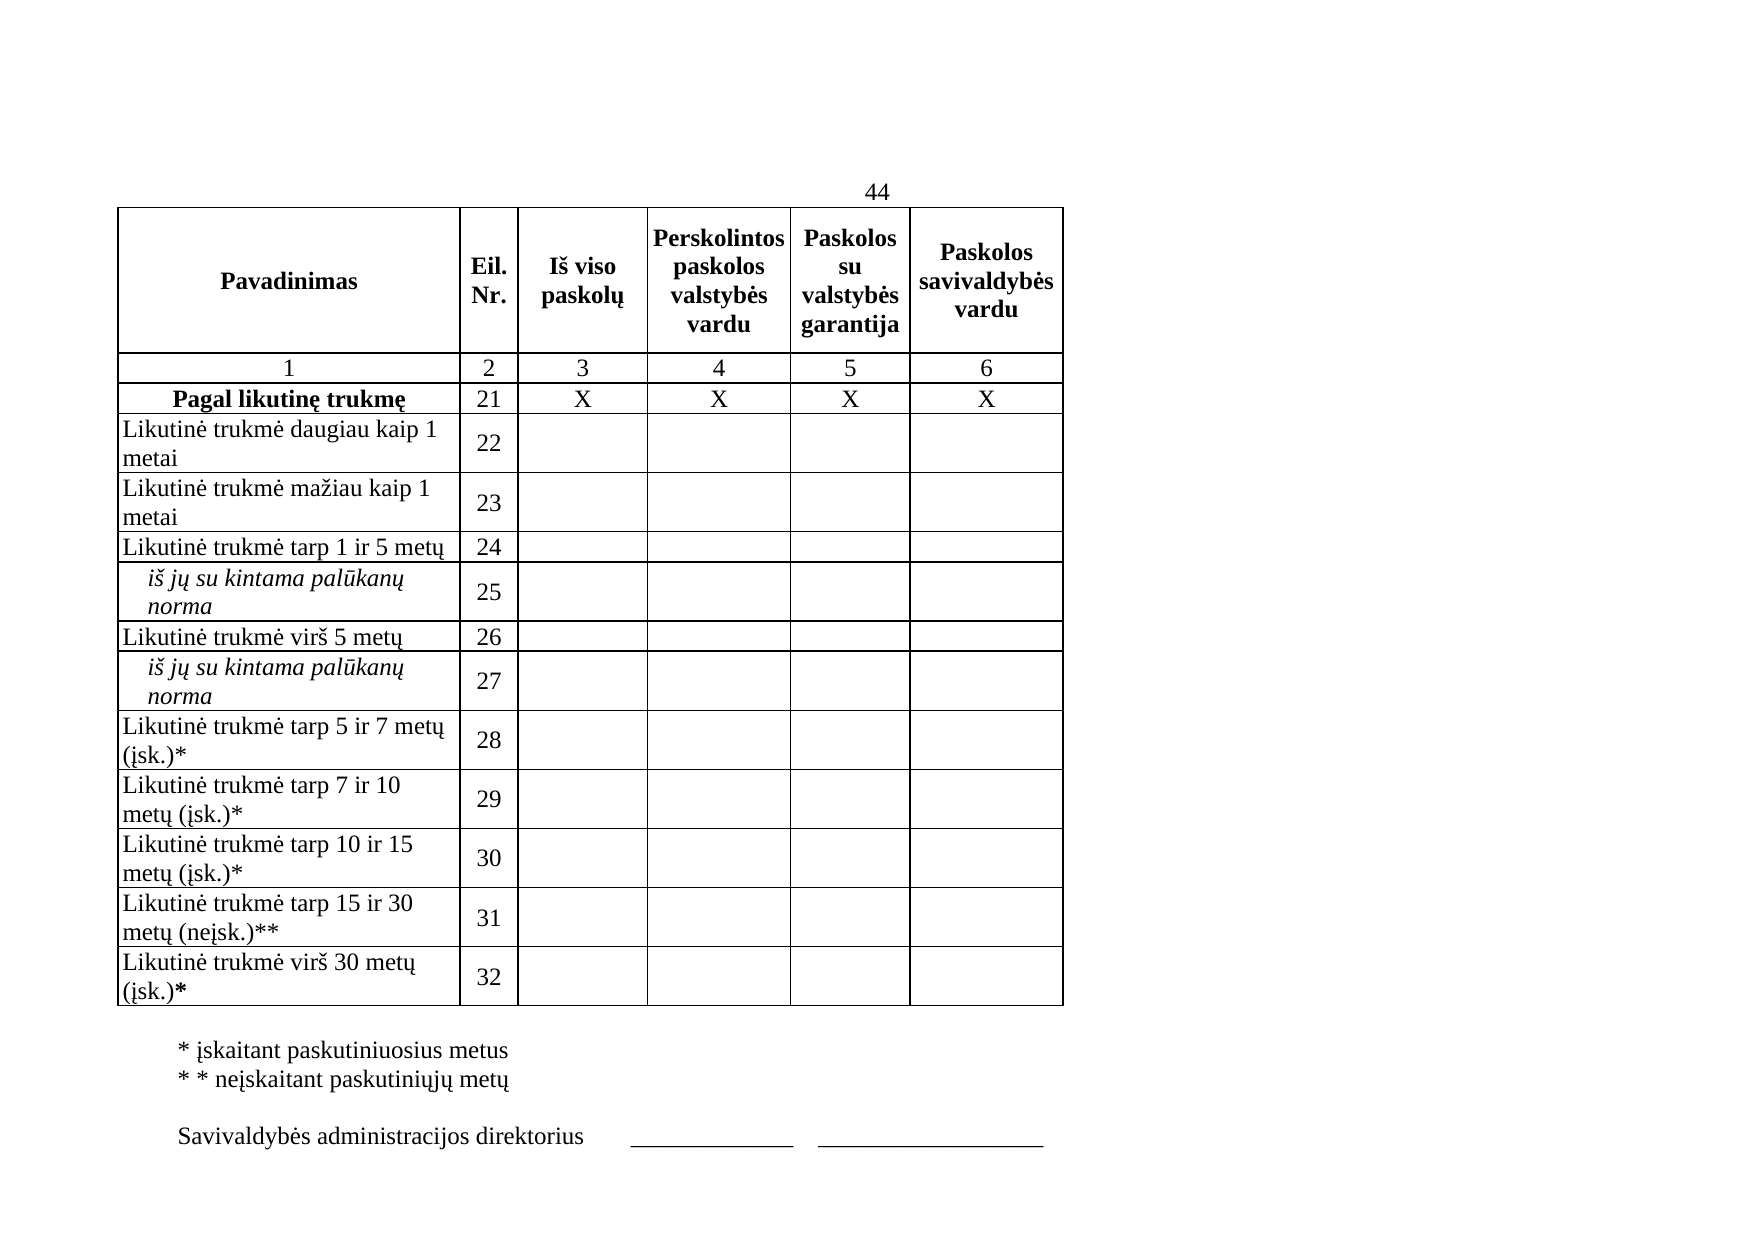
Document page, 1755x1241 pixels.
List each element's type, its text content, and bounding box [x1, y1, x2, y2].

table_cell [791, 622, 909, 650]
table_cell [519, 711, 647, 768]
table_cell 24 [461, 532, 517, 561]
table_cell 4 [648, 354, 790, 382]
table_cell 25 [461, 563, 517, 620]
table_cell 31 [461, 888, 517, 946]
table_cell [519, 829, 647, 887]
table_cell [519, 652, 647, 709]
table_cell 5 [791, 354, 909, 382]
table_cell [791, 652, 909, 709]
table_cell 1 [119, 354, 459, 382]
table_cell X [791, 384, 909, 413]
table_cell [648, 770, 790, 828]
table_cell [911, 414, 1062, 472]
text Savivaldybės administracijos direktorius _____________ __________________ [118, 1121, 1636, 1150]
text * * neįskaitant paskutiniųjų metų [118, 1064, 1636, 1093]
table_cell [519, 563, 647, 620]
table_cell [911, 652, 1062, 709]
table_cell [791, 770, 909, 828]
table_cell Likutinė trukmė tarp 7 ir 10 metų (įsk.)* [119, 770, 459, 828]
table_cell [519, 888, 647, 946]
table_cell [519, 473, 647, 531]
table_cell Likutinė trukmė tarp 5 ir 7 metų (įsk.)* [119, 711, 459, 768]
table_cell Likutinė trukmė virš 30 metų (įsk.)* [119, 947, 459, 1005]
table_header Perskolintos paskolos valstybės vardu [648, 208, 790, 352]
table_cell 27 [461, 652, 517, 709]
table_cell Likutinė trukmė virš 5 metų [119, 622, 459, 650]
table_header Iš viso paskolų [519, 208, 647, 352]
table_cell [791, 829, 909, 887]
table_cell [648, 414, 790, 472]
table_cell X [911, 384, 1062, 413]
table_cell Pagal likutinę trukmę [119, 384, 459, 413]
table_header Pavadinimas [119, 208, 459, 352]
table_cell Likutinė trukmė tarp 1 ir 5 metų [119, 532, 459, 561]
table_cell [648, 563, 790, 620]
table_cell [911, 888, 1062, 946]
table_cell [648, 652, 790, 709]
table_cell 6 [911, 354, 1062, 382]
table_cell [519, 947, 647, 1005]
table_cell [519, 622, 647, 650]
table_cell [791, 888, 909, 946]
table_cell 3 [519, 354, 647, 382]
table_cell Likutinė trukmė mažiau kaip 1 metai [119, 473, 459, 531]
table_cell 22 [461, 414, 517, 472]
table_cell X [648, 384, 790, 413]
table_cell [791, 473, 909, 531]
table_cell 26 [461, 622, 517, 650]
table_cell Likutinė trukmė daugiau kaip 1 metai [119, 414, 459, 472]
table_cell [791, 563, 909, 620]
table_cell 2 [461, 354, 517, 382]
table_cell [911, 829, 1062, 887]
table_cell [648, 532, 790, 561]
table_cell [911, 563, 1062, 620]
table_cell [519, 414, 647, 472]
table_cell [648, 829, 790, 887]
table_cell [911, 622, 1062, 650]
table_cell [911, 947, 1062, 1005]
table_cell [648, 622, 790, 650]
table_header Paskolos su valstybės garantija [791, 208, 909, 352]
table_cell [911, 532, 1062, 561]
table_header Paskolos savivaldybės vardu [911, 208, 1062, 352]
table_cell [791, 947, 909, 1005]
table_cell iš jų su kintama palūkanų norma [119, 563, 459, 620]
table_cell Likutinė trukmė tarp 15 ir 30 metų (neįsk.)** [119, 888, 459, 946]
table_cell 32 [461, 947, 517, 1005]
text * įskaitant paskutiniuosius metus [118, 1035, 1636, 1064]
table_cell 28 [461, 711, 517, 768]
table_header Eil. Nr. [461, 208, 517, 352]
table_cell 30 [461, 829, 517, 887]
table_cell Likutinė trukmė tarp 10 ir 15 metų (įsk.)* [119, 829, 459, 887]
table_cell [911, 770, 1062, 828]
table_cell 21 [461, 384, 517, 413]
table_cell 23 [461, 473, 517, 531]
table_cell X [519, 384, 647, 413]
table_cell [911, 473, 1062, 531]
table_cell [791, 711, 909, 768]
table_cell [648, 888, 790, 946]
table_cell [519, 532, 647, 561]
table_cell 29 [461, 770, 517, 828]
table_cell [648, 473, 790, 531]
table_cell [648, 711, 790, 768]
table_cell [911, 711, 1062, 768]
table_cell [791, 414, 909, 472]
table_cell [791, 532, 909, 561]
table_cell iš jų su kintama palūkanų norma [119, 652, 459, 709]
table_cell [519, 770, 647, 828]
table_cell [648, 947, 790, 1005]
